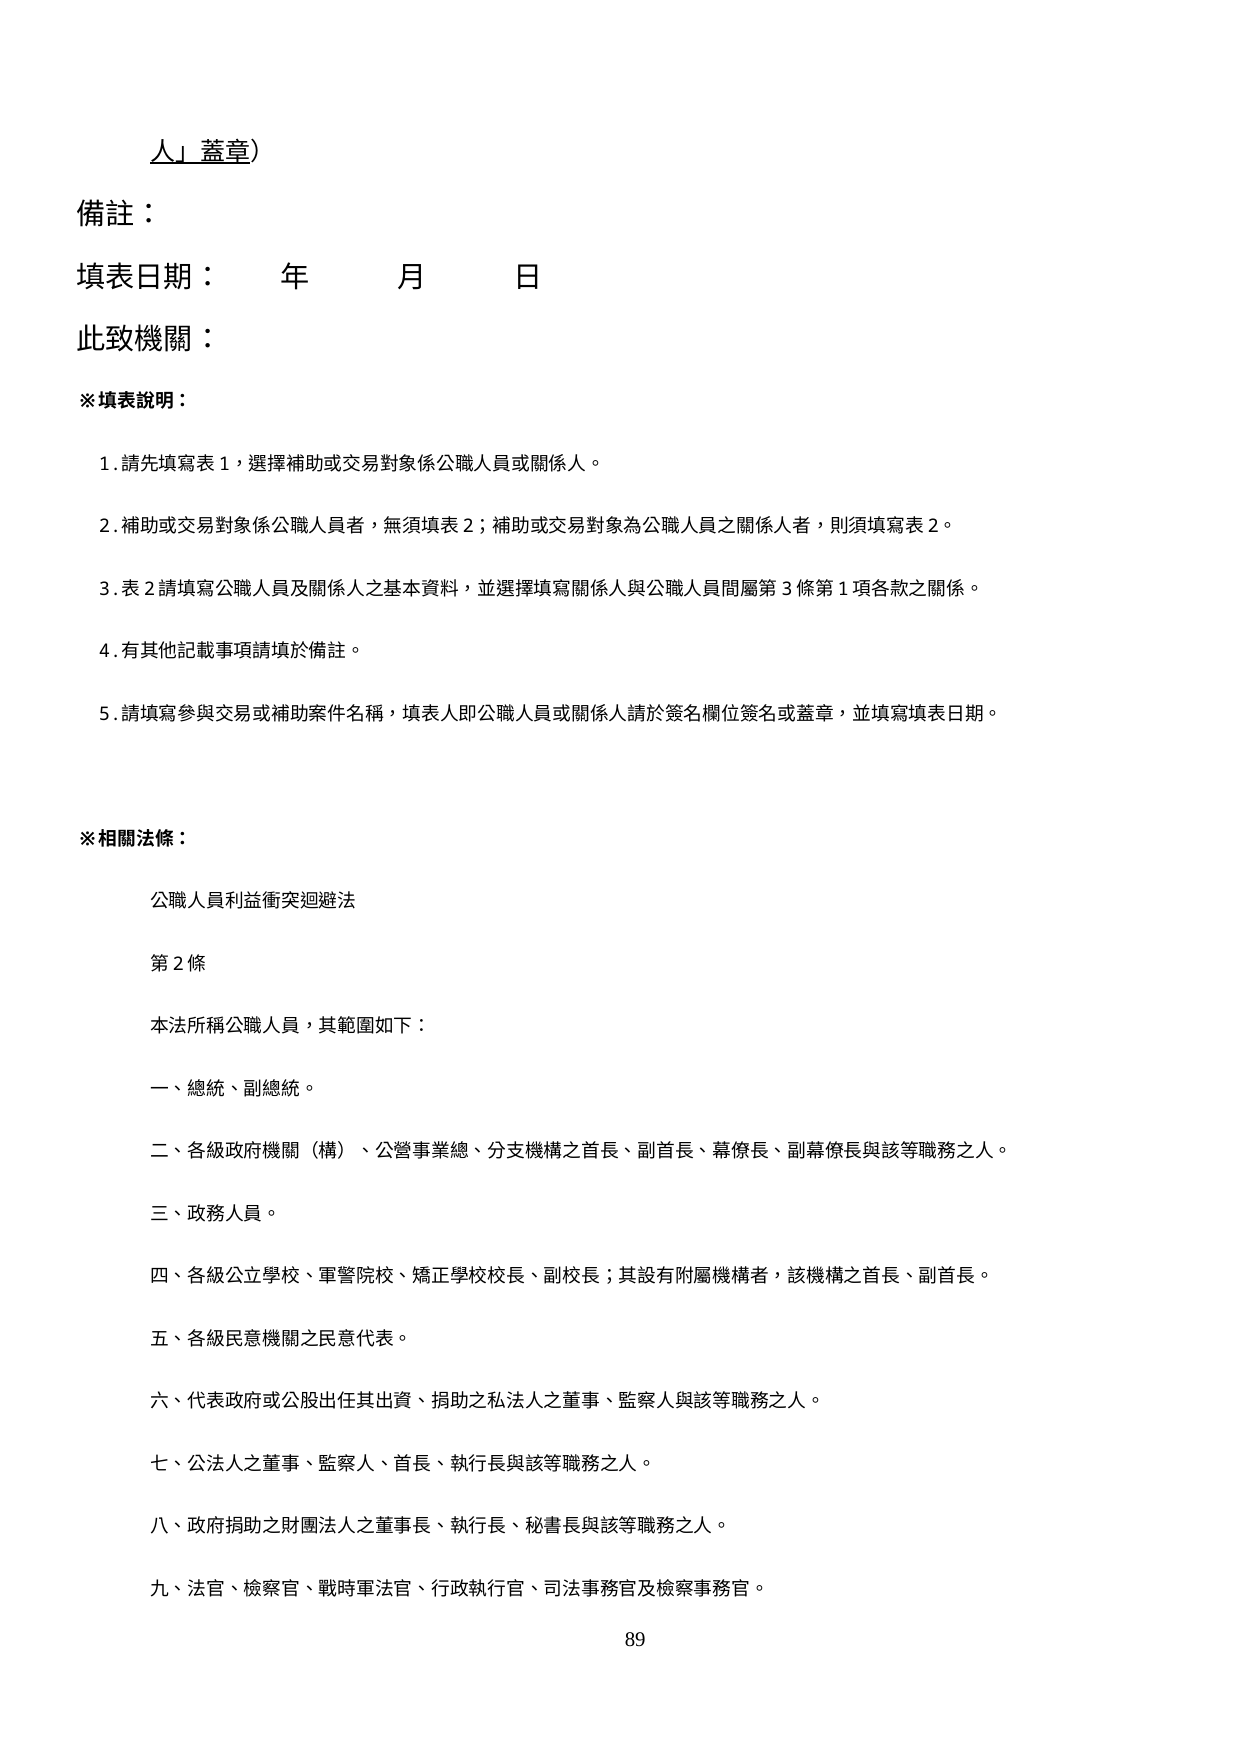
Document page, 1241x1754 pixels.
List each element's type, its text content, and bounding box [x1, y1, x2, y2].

text 四、各級公立學校、軍警院校、矯正學校校長、副校長；其設有附屬機構者，該機構之首長、副首長。 [150, 1233, 1063, 1295]
text 三、政務人員。 [150, 1170, 1063, 1233]
text ※相關法條： [76, 795, 1157, 858]
text 五、各級民意機關之民意代表。 [150, 1295, 1063, 1358]
text 4.有其他記載事項請填於備註。 [76, 608, 1157, 670]
text 八、政府捐助之財團法人之董事長、執行長、秘書長與該等職務之人。 [150, 1483, 1063, 1545]
text 1.請先填寫表1，選擇補助或交易對象係公職人員或關係人。 [76, 420, 1157, 483]
text 公職人員利益衝突迴避法 [150, 858, 1063, 920]
text 5.請填寫參與交易或補助案件名稱，填表人即公職人員或關係人請於簽名欄位簽名或蓋章，並填寫填表日期。 [76, 670, 1157, 733]
text 九、法官、檢察官、戰時軍法官、行政執行官、司法事務官及檢察事務官。 [150, 1545, 1063, 1608]
text 3.表2請填寫公職人員及關係人之基本資料，並選擇填寫關係人與公職人員間屬第3條第1項各款之關係。 [76, 545, 1157, 608]
text 第2條 [150, 920, 1063, 983]
text 此致機關： [76, 295, 1063, 358]
text 一、總統、副總統。 [150, 1045, 1063, 1108]
text 本法所稱公職人員，其範圍如下： [150, 983, 1063, 1045]
text 六、代表政府或公股出任其出資、捐助之私法人之董事、監察人與該等職務之人。 [150, 1358, 1063, 1420]
text 七、公法人之董事、監察人、首長、執行長與該等職務之人。 [150, 1420, 1063, 1483]
text 填表日期： 年 月 日 [76, 233, 1063, 295]
text ※填表說明： [76, 358, 1063, 420]
text 人」蓋章） [76, 108, 1113, 170]
text 2.補助或交易對象係公職人員者，無須填表2；補助或交易對象為公職人員之關係人者，則須填寫表2。 [76, 483, 1157, 545]
text 二、各級政府機關（構）、公營事業總、分支機構之首長、副首長、幕僚長、副幕僚長與該等職務之人。 [150, 1108, 1063, 1170]
text 備註： [76, 170, 1063, 233]
